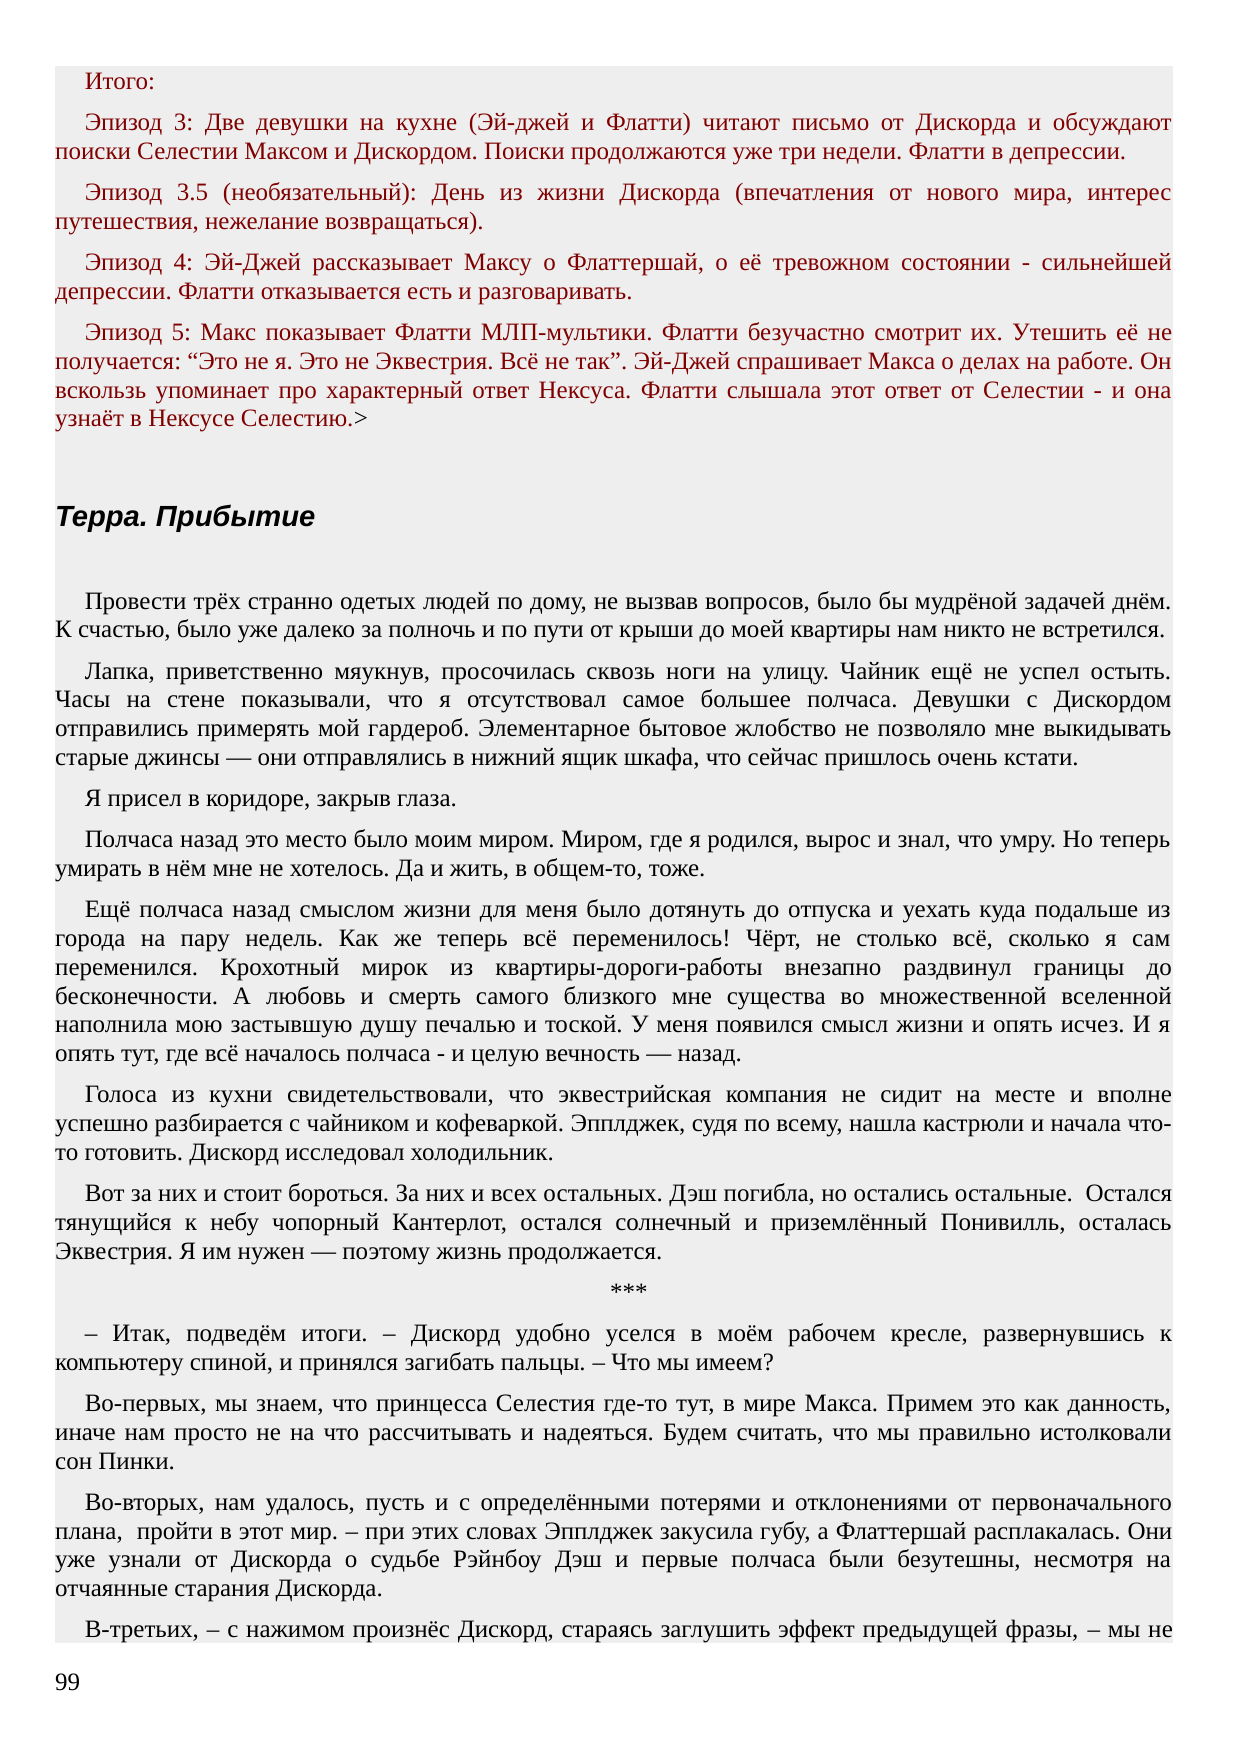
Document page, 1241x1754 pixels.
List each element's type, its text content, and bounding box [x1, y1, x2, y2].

text Во-первых, мы знаем, что принцесса Селестия где-то тут, в мире Макса. Примем это как данность, иначе нам просто не на что рассчитывать и надеяться. Будем считать, что мы правильно истолковали сон Пинки. [55, 1388, 1173, 1474]
text Эпизод 3.5 (необязательный): День из жизни Дискорда (впечатления от нового мира, интерес путешествия, нежелание возвращаться). [55, 177, 1173, 235]
text Эпизод 4: Эй-Джей рассказывает Максу о Флаттершай, о её тревожном состоянии - сильнейшей депрессии. Флатти отказывается есть и разговаривать. [55, 247, 1173, 305]
text Эпизод 3: Две девушки на кухне (Эй-джей и Флатти) читают письмо от Дискорда и обсуждают поиски Селестии Максом и Дискордом. Поиски продолжаются уже три недели. Флатти в депрессии. [55, 107, 1173, 165]
text Вот за них и стоит бороться. За них и всех остальных. Дэш погибла, но остались остальные. Остался тянущийся к небу чопорный Кантерлот, остался солнечный и приземлённый Понивилль, осталась Эквестрия. Я им нужен — поэтому жизнь продолжается. [55, 1178, 1173, 1264]
text – Итак, подведём итоги. – Дискорд удобно уселся в моём рабочем кресле, развернувшись к компьютеру спиной, и принялся загибать пальцы. – Что мы имеем? [55, 1318, 1173, 1376]
text Эпизод 5: Макс показывает Флатти МЛП-мультики. Флатти безучастно смотрит их. Утешить её не получается: “Это не я. Это не Эквестрия. Всё не так”. Эй-Джей спрашивает Макса о делах на работе. Он вскользь упоминает про характерный ответ Нексуса. Флатти слышала этот ответ от Селестии - и она узнаёт в Нексусе Селестию.> [55, 317, 1173, 432]
text Во-вторых, нам удалось, пусть и с определёнными потерями и отклонениями от первоначального плана, пройти в этот мир. – при этих словах Эпплджек закусила губу, а Флаттершай расплакалась. Они уже узнали от Дискорда о судьбе Рэйнбоу Дэш и первые полчаса были безутешны, несмотря на отчаянные старания Дискорда. [55, 1487, 1173, 1602]
text Лапка, приветственно мяукнув, просочилась сквозь ноги на улицу. Чайник ещё не успел остыть. Часы на стене показывали, что я отсутствовал самое большее полчаса. Девушки с Дискордом отправились примерять мой гардероб. Элементарное бытовое жлобство не позволяло мне выкидывать старые джинсы — они отправлялись в нижний ящик шкафа, что сейчас пришлось очень кстати. [55, 656, 1173, 771]
text Полчаса назад это место было моим миром. Миром, где я родился, вырос и знал, что умру. Но теперь умирать в нём мне не хотелось. Да и жить, в общем-то, тоже. [55, 824, 1173, 882]
subtitle Терра. Прибытие [55, 498, 1173, 532]
text Итого: [55, 66, 1173, 95]
text В-третьих, – с нажимом произнёс Дискорд, стараясь заглушить эффект предыдущей фразы, – мы не [55, 1614, 1173, 1643]
text *** [55, 1277, 1173, 1306]
text Я присел в коридоре, закрыв глаза. [55, 783, 1173, 812]
text Голоса из кухни свидетельствовали, что эквестрийская компания не сидит на месте и вполне успешно разбирается с чайником и кофеваркой. Эпплджек, судя по всему, нашла кастрюли и начала что-то готовить. Дискорд исследовал холодильник. [55, 1079, 1173, 1166]
text Провести трёх странно одетых людей по дому, не вызвав вопросов, было бы мудрёной задачей днём. К счастью, было уже далеко за полночь и по пути от крыши до моей квартиры нам никто не встретился. [55, 586, 1173, 643]
text Ещё полчаса назад смыслом жизни для меня было дотянуть до отпуска и уехать куда подальше из города на пару недель. Как же теперь всё переменилось! Чёрт, не столько всё, сколько я сам переменился. Крохотный мирок из квартиры-дороги-работы внезапно раздвинул границы до бесконечности. А любовь и смерть самого близкого мне существа во множественной вселенной наполнила мою застывшую душу печалью и тоской. У меня появился смысл жизни и опять исчез. И я опять тут, где всё началось полчаса - и целую вечность — назад. [55, 894, 1173, 1067]
